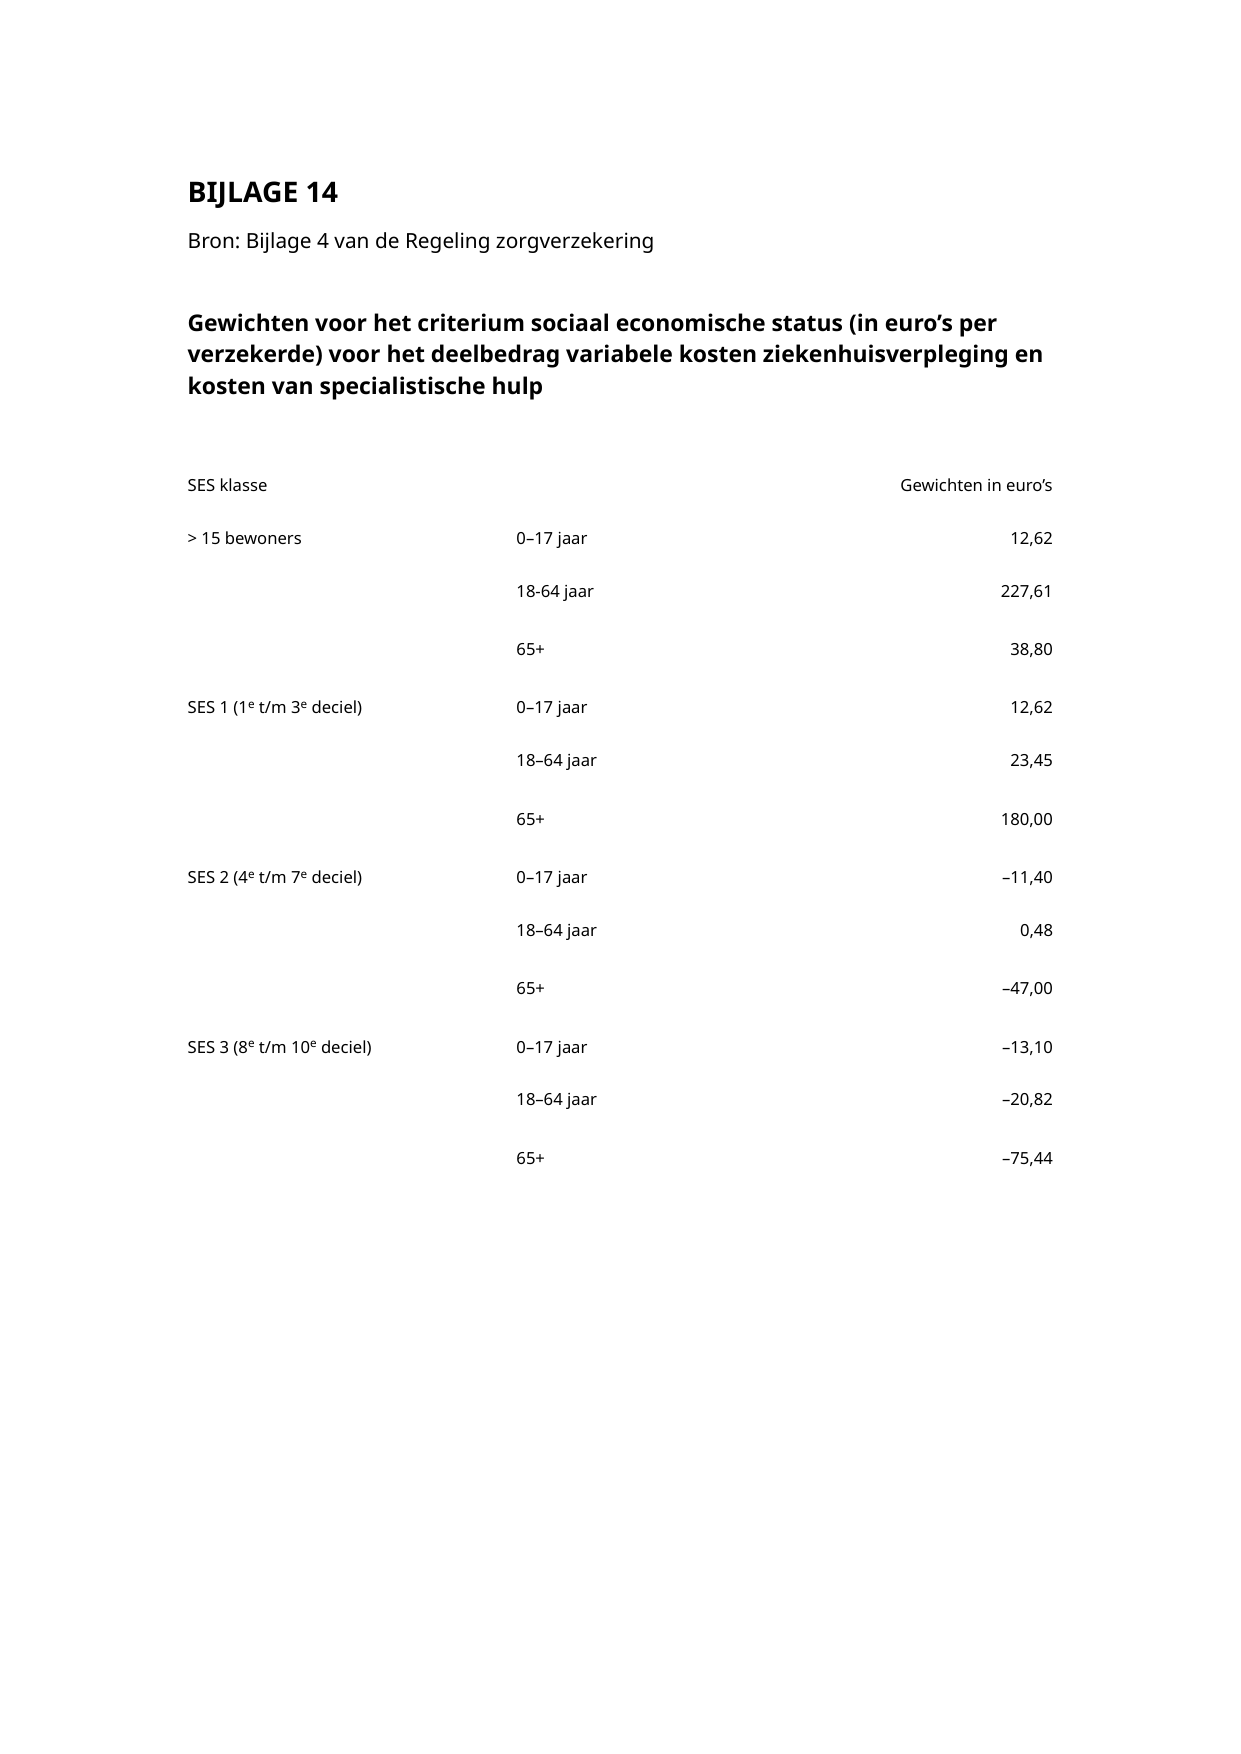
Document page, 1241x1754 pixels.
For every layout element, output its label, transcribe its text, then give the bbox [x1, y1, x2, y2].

table_cell –75,44 [715, 1146, 1053, 1205]
table_cell 0–17 jaar [516, 696, 715, 749]
table_cell 12,62 [715, 696, 1053, 749]
table_cell [188, 1088, 516, 1146]
table_cell 18-64 jaar [516, 579, 715, 638]
table_cell 18–64 jaar [516, 1088, 715, 1146]
table_cell [188, 749, 516, 807]
table_cell [188, 977, 516, 1035]
table_cell 0,48 [715, 918, 1053, 977]
table_cell 0–17 jaar [516, 526, 715, 579]
table_cell [188, 807, 516, 866]
table_cell SES 3 (8e t/m 10e deciel) [188, 1035, 516, 1088]
table_cell 18–64 jaar [516, 749, 715, 807]
table_cell –13,10 [715, 1035, 1053, 1088]
table_cell 227,61 [715, 579, 1053, 638]
table_cell 23,45 [715, 749, 1053, 807]
table_cell 0–17 jaar [516, 1035, 715, 1088]
table_cell 38,80 [715, 638, 1053, 696]
table_header SES klasse [188, 474, 715, 526]
subtitle BIJLAGE 14 [187, 172, 1053, 211]
table_cell –11,40 [715, 866, 1053, 918]
table_cell 65+ [516, 977, 715, 1035]
table_cell –47,00 [715, 977, 1053, 1035]
table_cell [188, 579, 516, 638]
table_cell 65+ [516, 807, 715, 866]
table_cell 18–64 jaar [516, 918, 715, 977]
table_cell [188, 638, 516, 696]
table_cell SES 1 (1e t/m 3e deciel) [188, 696, 516, 749]
table_cell [188, 918, 516, 977]
text Bron: Bijlage 4 van de Regeling zorgverzekering [187, 226, 1053, 254]
table_cell 0–17 jaar [516, 866, 715, 918]
table_cell [188, 1146, 516, 1205]
table_cell –20,82 [715, 1088, 1053, 1146]
table_cell > 15 bewoners [188, 526, 516, 579]
table_cell 65+ [516, 638, 715, 696]
table_cell 65+ [516, 1146, 715, 1205]
table_cell SES 2 (4e t/m 7e deciel) [188, 866, 516, 918]
table_header Gewichten in euro’s [715, 474, 1053, 526]
table_cell 180,00 [715, 807, 1053, 866]
table_cell 12,62 [715, 526, 1053, 579]
subtitle Gewichten voor het criterium sociaal economische status (in euro’s per verzekerde) voor het deelbedrag variabele kosten ziekenhuisverpleging en kosten van specialistische hulp [187, 307, 1053, 401]
